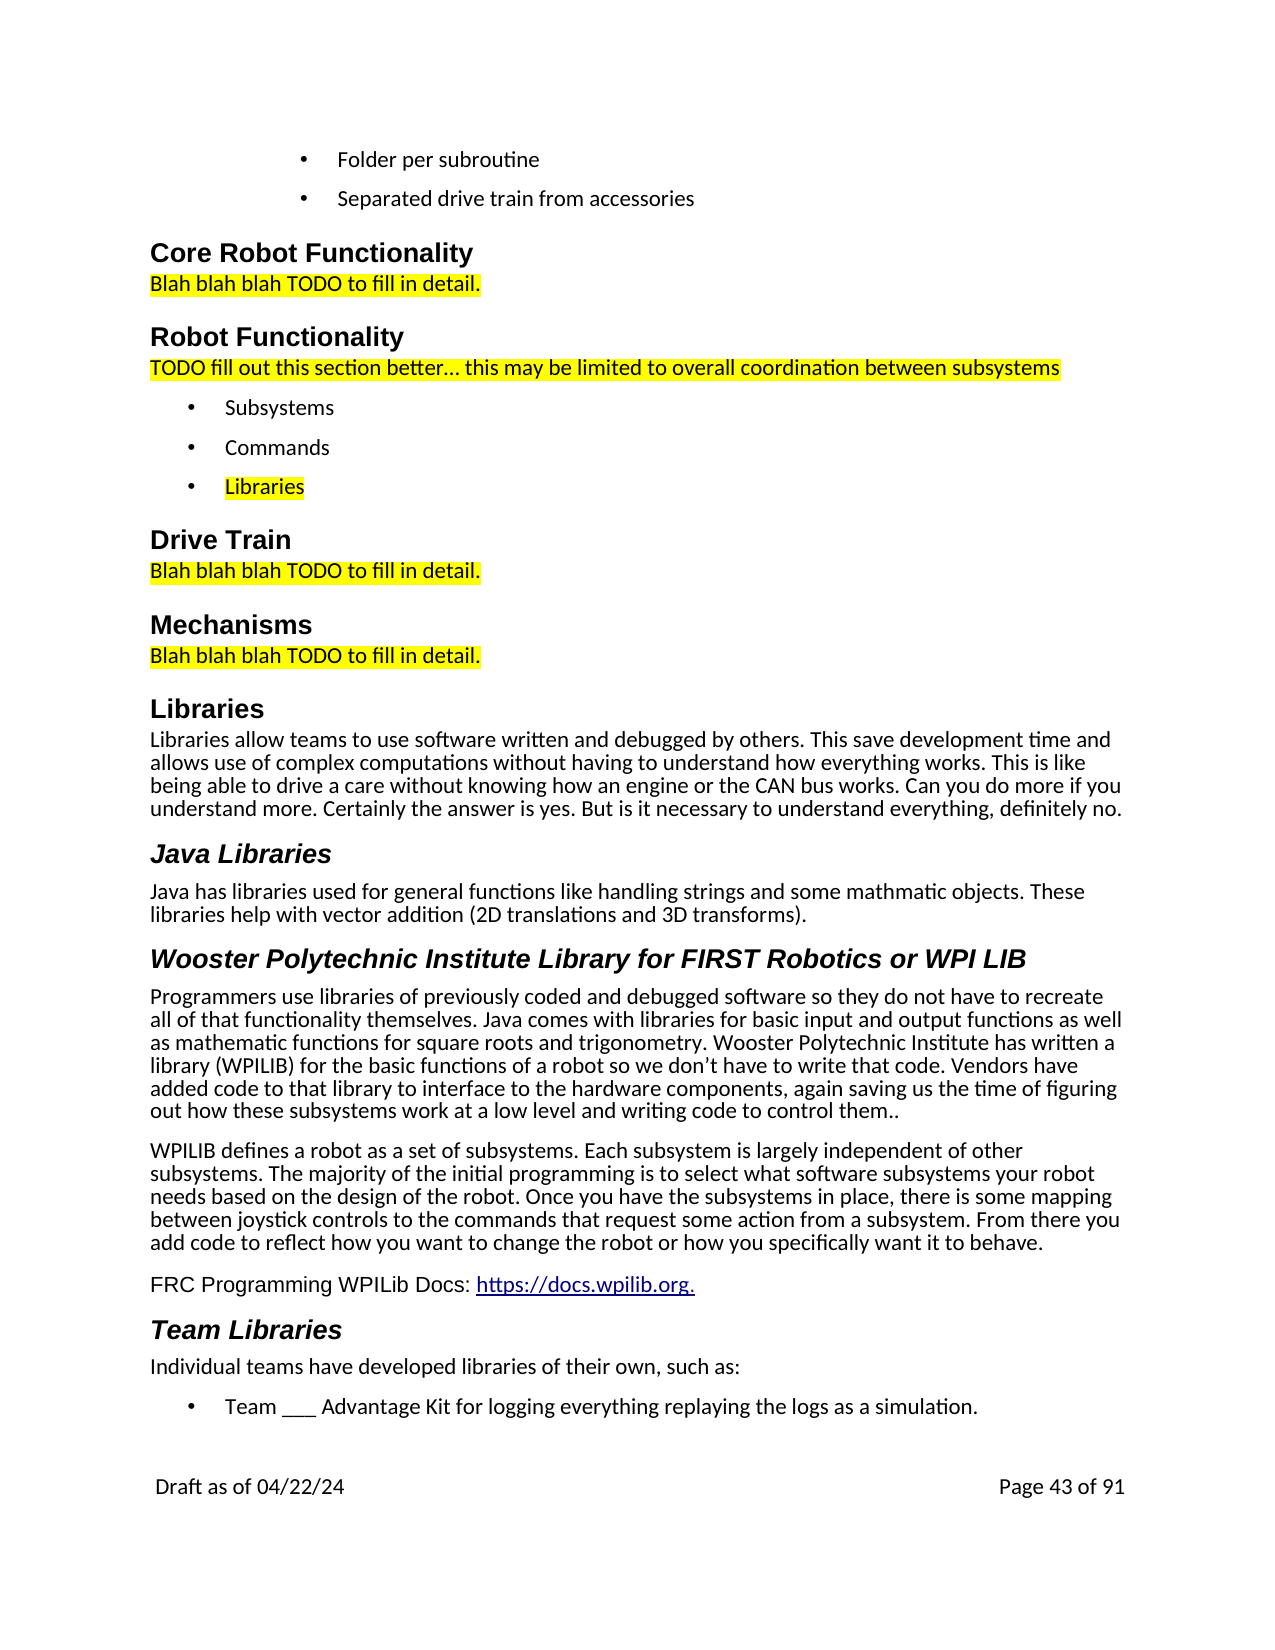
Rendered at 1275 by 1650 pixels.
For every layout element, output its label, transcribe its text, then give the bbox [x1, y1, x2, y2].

text Libraries allow teams to use software written and debugged by others. This save development time and allows use of complex computations without having to understand how everything works. This is like being able to drive a care without knowing how an engine or the CAN bus works. Can you do more if you understand more. Certainly the answer is yes. But is it necessary to understand everything, definitely no. [150, 731, 1125, 822]
subtitle Drive Train [150, 525, 1125, 556]
subtitle Wooster Polytechnic Institute Library for FIRST Robotics or WPI LIB [150, 944, 1125, 975]
list Commands [187, 438, 1125, 461]
text Blah blah blah TODO to fill in detail. [150, 274, 1125, 297]
subtitle Mechanisms [150, 610, 1125, 640]
list Separated drive train from accessories [300, 189, 1125, 212]
list Libraries [187, 477, 1125, 500]
list Subsystems [187, 398, 1125, 421]
text FRC Programming WPILib Docs: https://docs.wpilib.org. [150, 1273, 1125, 1298]
subtitle Java Libraries [150, 839, 1125, 869]
text Blah blah blah TODO to fill in detail. [150, 646, 1125, 669]
subtitle Libraries [150, 694, 1125, 724]
list Folder per subroutine [300, 150, 1125, 173]
text WPILIB defines a robot as a set of subsystems. Each subsystem is largely independent of other subsystems. The majority of the initial programming is to select what software subsystems your robot needs based on the design of the robot. Once you have the subsystems in place, there is some mapping between joystick controls to the commands that request some action from a subsystem. From there you add code to reflect how you want to change the robot or how you specifically want it to behave. [150, 1141, 1125, 1256]
list Team ___ Advantage Kit for logging everything replaying the logs as a simulation. [187, 1397, 1125, 1420]
subtitle Core Robot Functionality [150, 237, 1125, 268]
subtitle Team Libraries [150, 1315, 1125, 1345]
text Programmers use libraries of previously coded and debugged software so they do not have to recreate all of that functionality themselves. Java comes with libraries for basic input and output functions as well as mathematic functions for square roots and trigonometry. Wooster Polytechnic Institute has written a library (WPILIB) for the basic functions of a robot so we don’t have to write that code. Vendors have added code to that library to interface to the hardware components, again saving us the time of figuring out how these subsystems work at a low level and writing code to control them.. [150, 987, 1125, 1125]
text Blah blah blah TODO to fill in detail. [150, 562, 1125, 585]
text TODO fill out this section better… this may be limited to overall coordination between subsystems [150, 358, 1125, 381]
text Individual teams have developed libraries of their own, such as: [150, 1358, 1125, 1381]
text Java has libraries used for general functions like handling strings and some mathmatic objects. These libraries help with vector addition (2D translations and 3D transforms). [150, 882, 1125, 928]
subtitle Robot Functionality [150, 322, 1125, 352]
